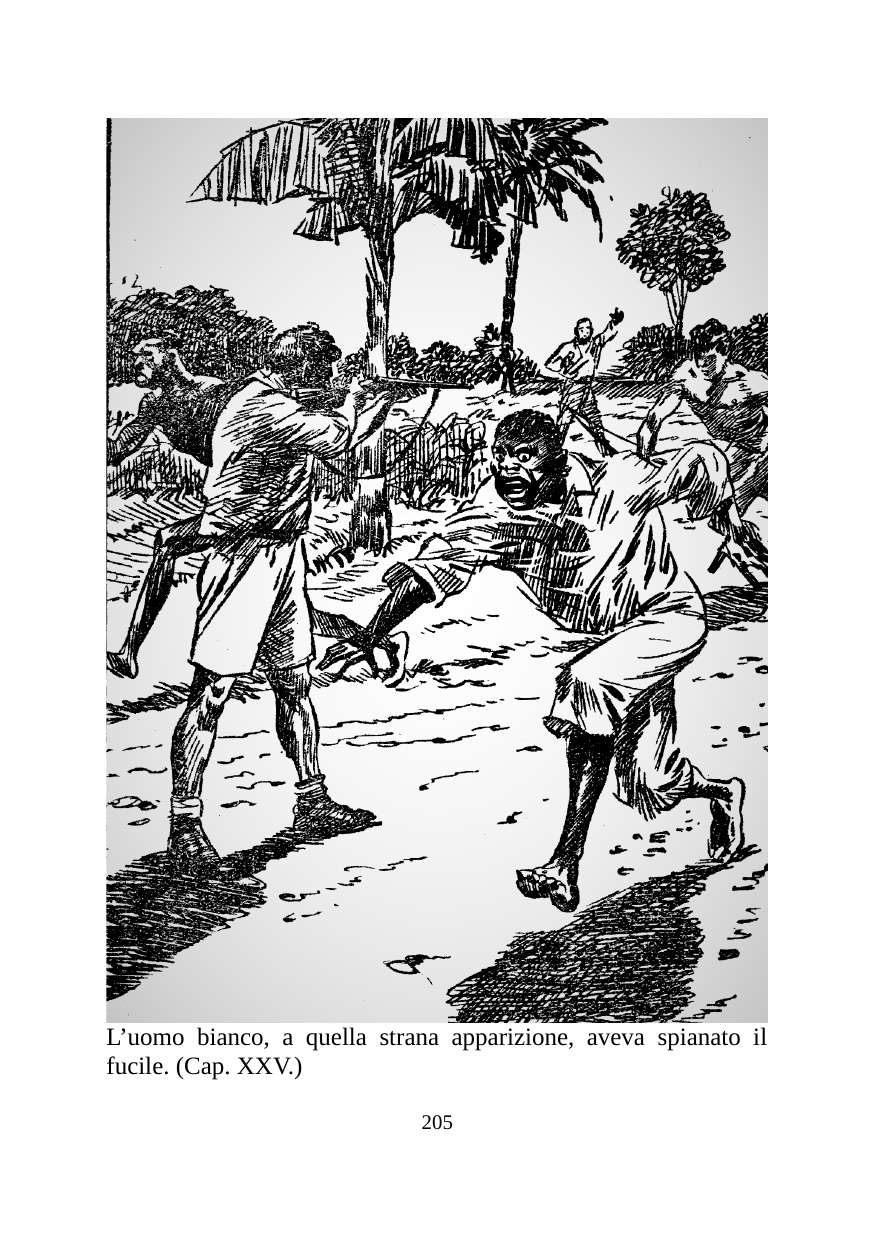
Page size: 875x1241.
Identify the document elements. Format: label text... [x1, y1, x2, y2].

text L’uomo bianco, a quella strana apparizione, aveva spianato il fucile. (Cap. XXV.) [106, 1023, 768, 1080]
picture [106, 118, 768, 1023]
